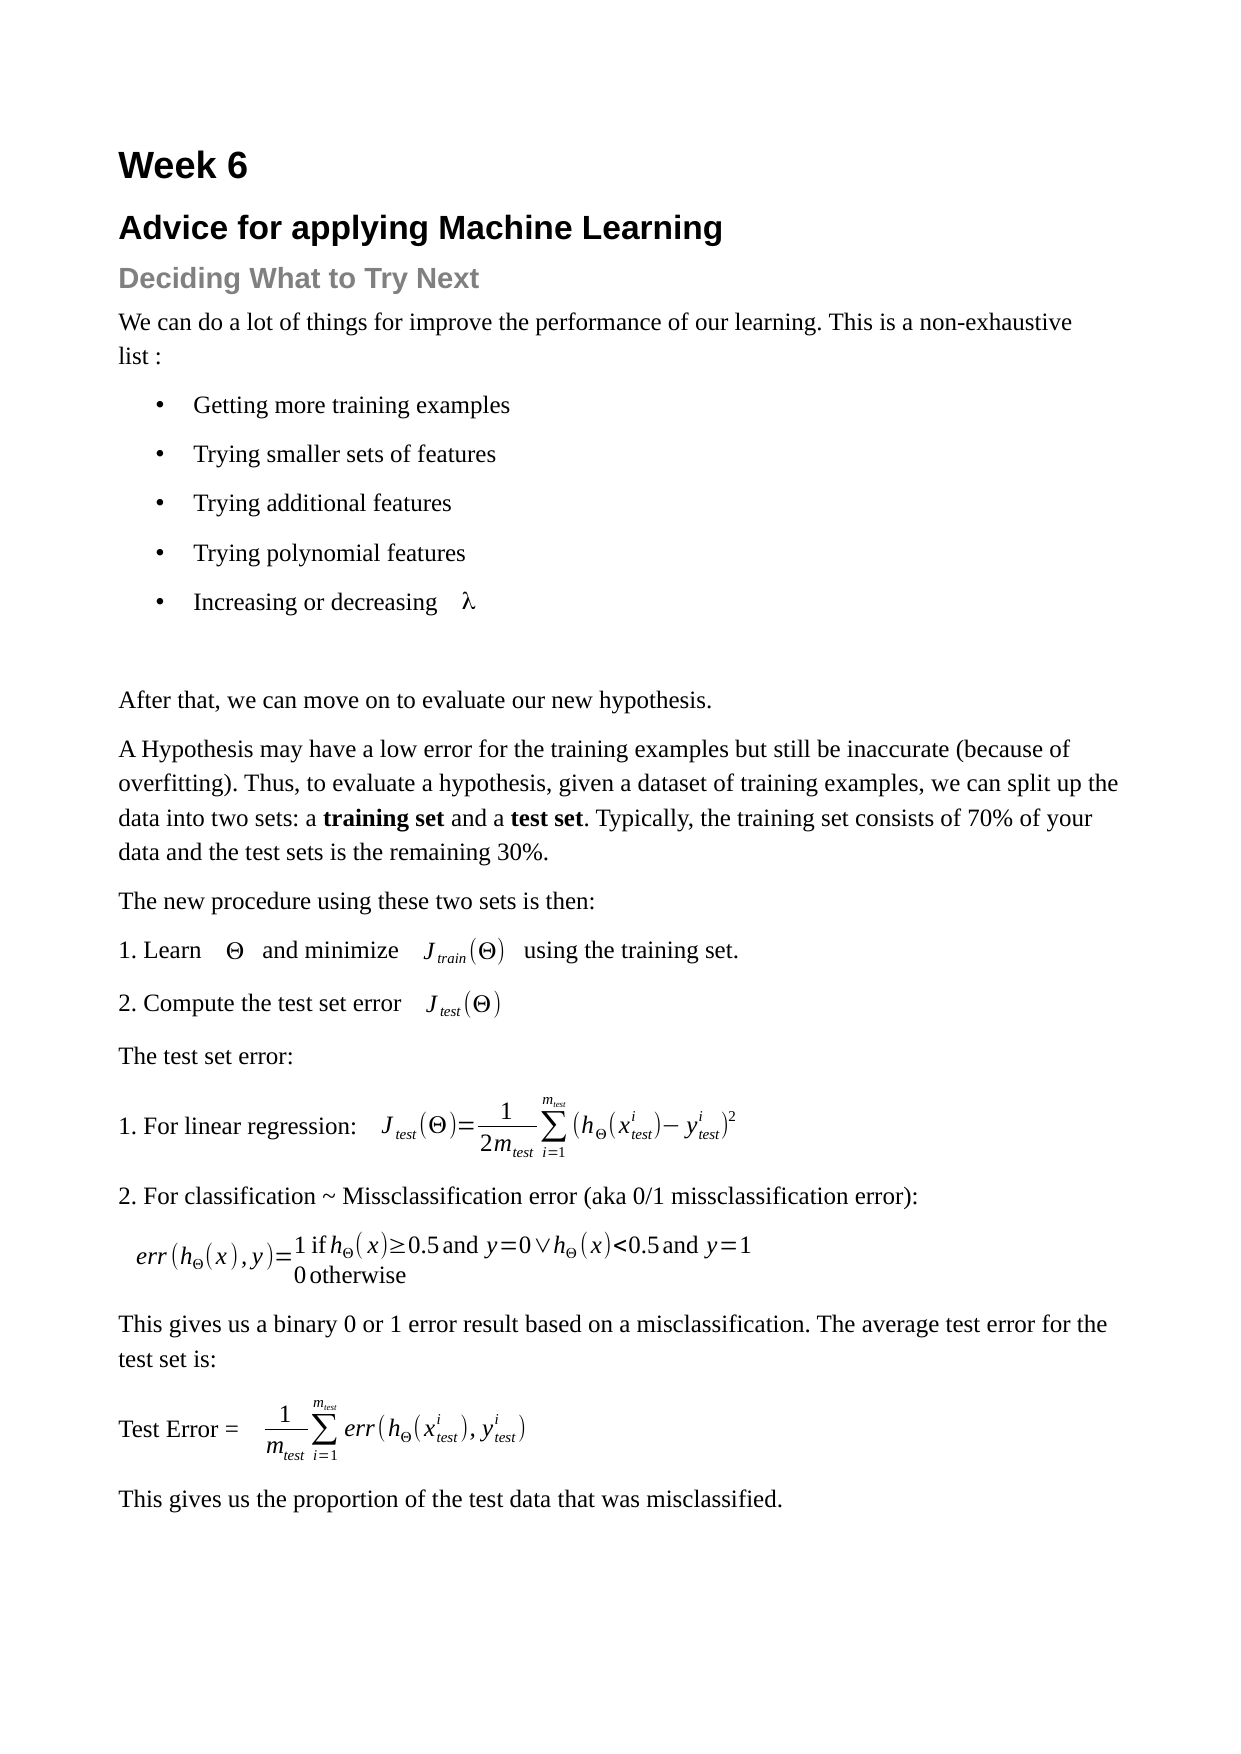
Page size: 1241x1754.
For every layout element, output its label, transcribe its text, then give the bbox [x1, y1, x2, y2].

text 1. Learn and minimize using the training set. [118, 935, 1122, 968]
subtitle Deciding What to Try Next [118, 261, 1122, 294]
list Trying smaller sets of features [156, 439, 1122, 468]
text The test set error: [118, 1041, 1122, 1070]
text A Hypothesis may have a low error for the training examples but still be inaccurate (because of overfitting). Thus, to evaluate a hypothesis, given a dataset of training examples, we can split up the data into two sets: a training set and a test set. Typically, the training set consists of 70% of your data and the test sets is the remaining 30%. [118, 734, 1122, 866]
list Increasing or decreasing [156, 587, 1122, 615]
list Getting more training examples [156, 390, 1122, 419]
text This gives us a binary 0 or 1 error result based on a misclassification. The average test error for the test set is: [118, 1309, 1122, 1373]
text 2. Compute the test set error [118, 988, 1122, 1021]
text 1. For linear regression: [118, 1090, 1122, 1161]
text Test Error = [118, 1393, 1122, 1463]
subtitle Week 6 [118, 143, 1122, 187]
text After that, we can move on to evaluate our new hypothesis. [118, 685, 1122, 713]
list Trying polynomial features [156, 538, 1122, 566]
text We can do a lot of things for improve the performance of our learning. This is a non-exhaustive list : [118, 307, 1122, 370]
text This gives us the proportion of the test data that was misclassified. [118, 1484, 1122, 1512]
list Trying additional features [156, 488, 1122, 517]
text 2. For classification ~ Missclassification error (aka 0/1 missclassification error): [118, 1181, 1122, 1210]
text The new procedure using these two sets is then: [118, 886, 1122, 915]
subtitle Advice for applying Machine Learning [118, 208, 1122, 246]
